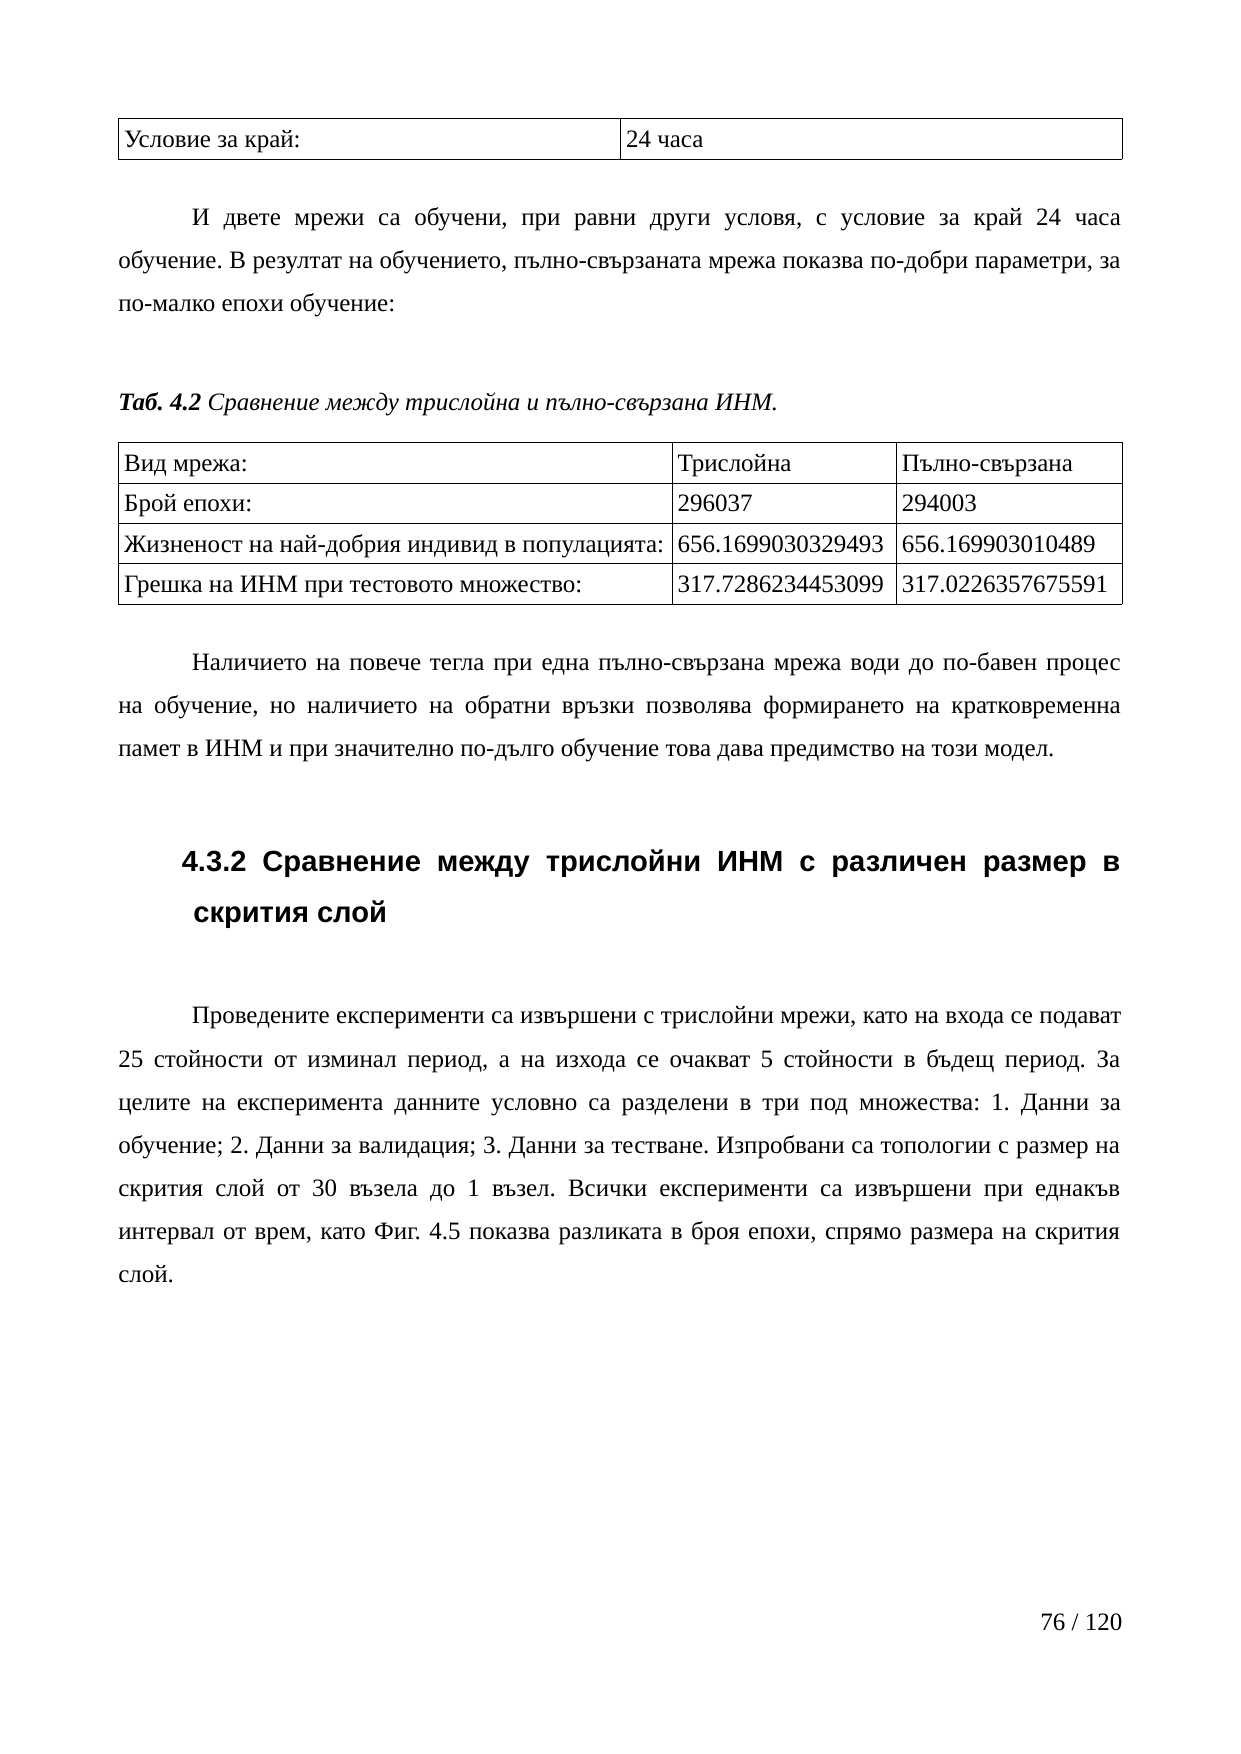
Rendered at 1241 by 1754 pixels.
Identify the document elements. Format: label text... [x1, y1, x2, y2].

text Таб. 4.2 Сравнение между трислойна и пълно-свързана ИНМ. [118, 387, 1122, 415]
table_cell Брой епохи: [119, 484, 672, 523]
table_cell 317.0226357675591 [897, 564, 1122, 603]
text Проведените експерименти са извършени с трислойни мрежи, като на входа се подават 25 стойности от изминал период, а на изхода се очакват 5 стойности в бъдещ период. За целите на експеримента данните условно са разделени в три под множества: 1. Данни за обучение; 2. Данни за валидация; 3. Данни за тестване. Изпробвани са топологии с размер на скрития слой от 30 възела до 1 възел. Всички експерименти са извършени при еднакъв интервал от врем, като Фиг. 4.5 показва разликата в броя епохи, спрямо размера на скрития слой. [118, 1001, 1122, 1288]
table_header Вид мрежа: [119, 443, 672, 483]
table_cell 656.169903010489 [897, 524, 1122, 563]
table_header Трислойна [673, 443, 896, 483]
table_cell 656.1699030329493 [673, 524, 896, 563]
table_cell 24 часа [621, 119, 1122, 158]
table_cell Грешка на ИНМ при тестовото множество: [119, 564, 672, 603]
table_cell 294003 [897, 484, 1122, 523]
subtitle 4.3.2 Сравнение между трислойни ИНМ с различен размер в скрития слой [118, 844, 1122, 928]
table_cell 317.7286234453099 [673, 564, 896, 603]
text Наличието на повече тегла при една пълно-свързана мрежа води до по-бавен процес на обучение, но наличието на обратни връзки позволява формирането на кратковременна памет в ИНМ и при значително по-дълго обучение това дава предимство на този модел. [118, 647, 1122, 762]
table_cell Жизненост на най-добрия индивид в популацията: [119, 524, 672, 563]
table_header Пълно-свързана [897, 443, 1122, 483]
table_cell Условие за край: [119, 119, 620, 158]
table_cell 296037 [673, 484, 896, 523]
text И двете мрежи са обучени, при равни други условя, с условие за край 24 часа обучение. В резултат на обучението, пълно-свързаната мрежа показва по-добри параметри, за по-малко епохи обучение: [118, 202, 1122, 317]
